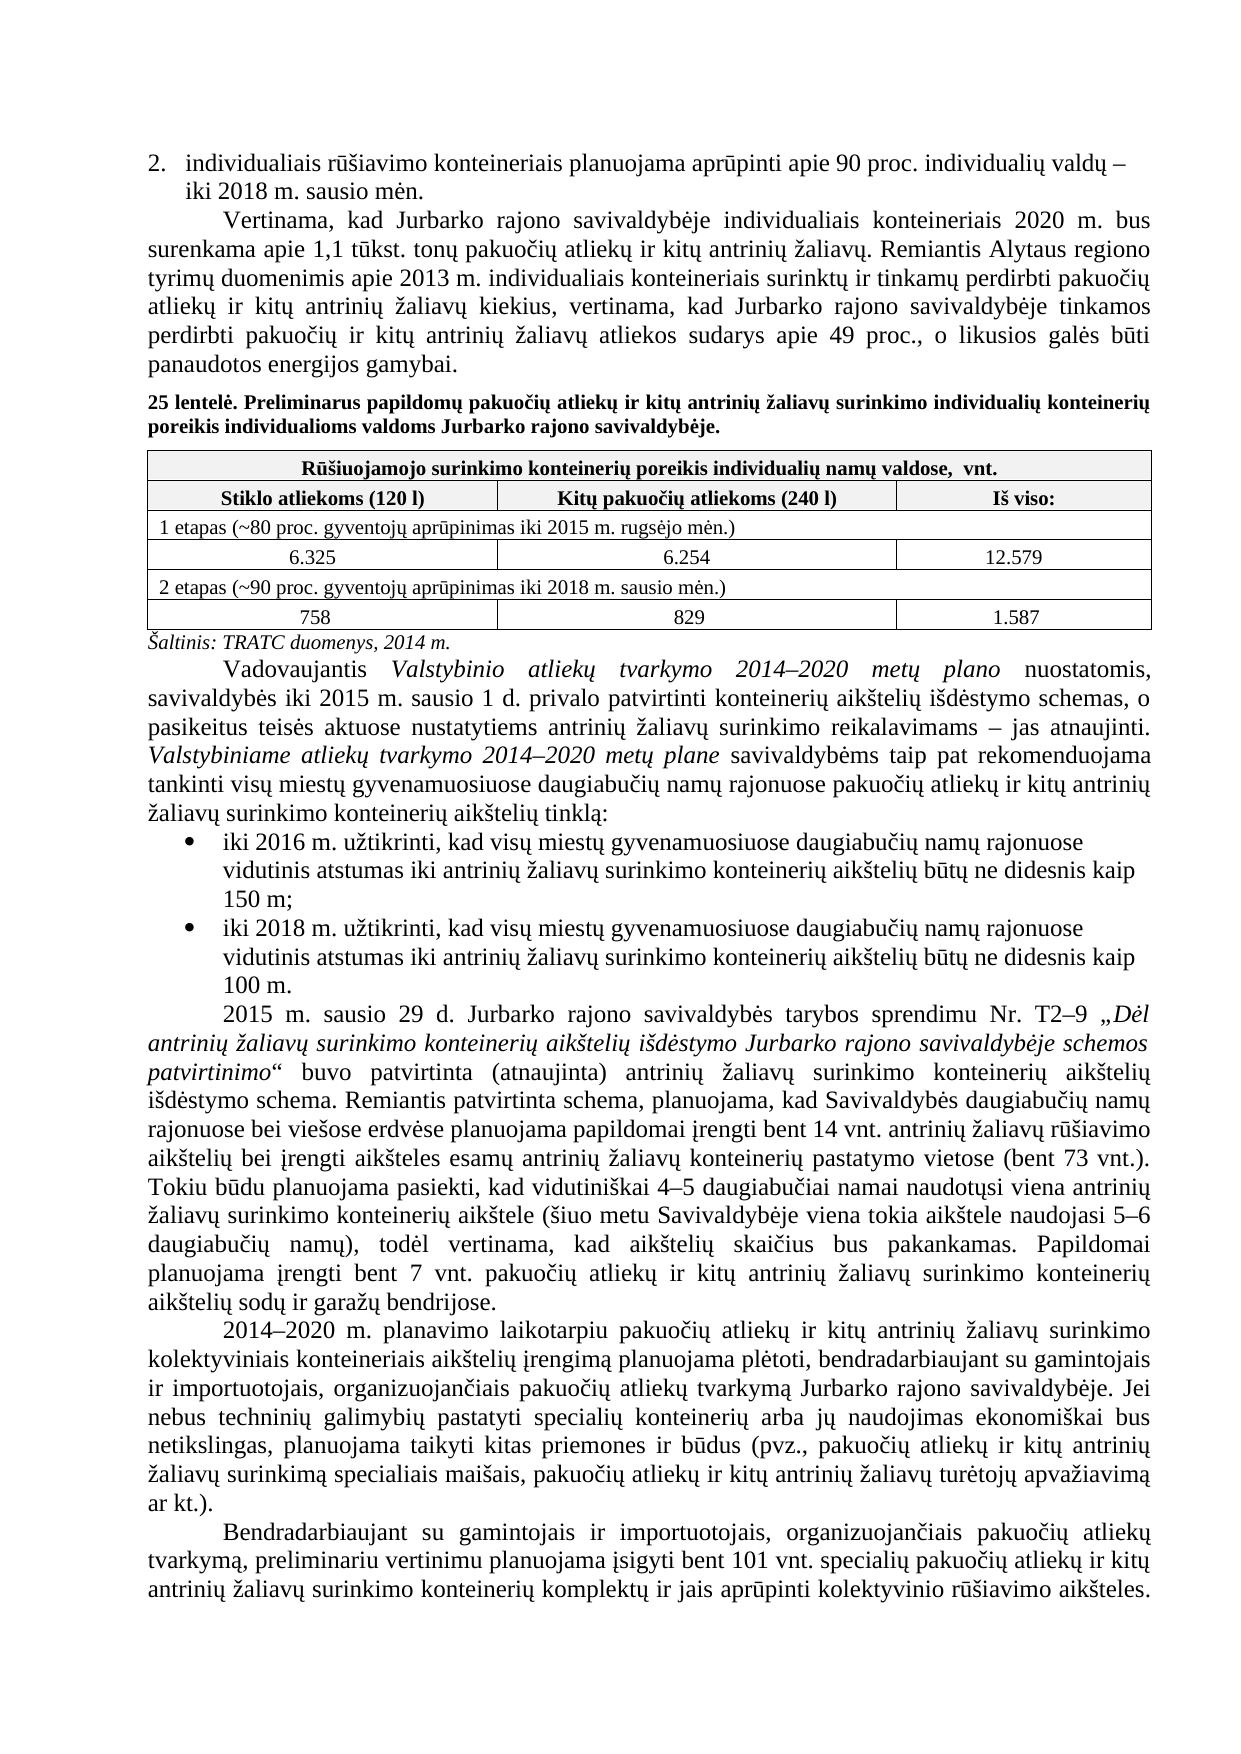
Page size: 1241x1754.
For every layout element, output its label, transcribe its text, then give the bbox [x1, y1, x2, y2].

table_cell 829 [498, 600, 896, 629]
table_cell 6.325 [148, 540, 497, 569]
text 2015 m. sausio 29 d. Jurbarko rajono savivaldybės tarybos sprendimu Nr. T2–9 „Dėl antrinių žaliavų surinkimo konteinerių aikštelių išdėstymo Jurbarko rajono savivaldybėje schemos patvirtinimo“ buvo patvirtinta (atnaujinta) antrinių žaliavų surinkimo konteinerių aikštelių išdėstymo schema. Remiantis patvirtinta schema, planuojama, kad Savivaldybės daugiabučių namų rajonuose bei viešose erdvėse planuojama papildomai įrengti bent 14 vnt. antrinių žaliavų rūšiavimo aikštelių bei įrengti aikšteles esamų antrinių žaliavų konteinerių pastatymo vietose (bent 73 vnt.). Tokiu būdu planuojama pasiekti, kad vidutiniškai 4–5 daugiabučiai namai naudotųsi viena antrinių žaliavų surinkimo konteinerių aikštele (šiuo metu Savivaldybėje viena tokia aikštele naudojasi 5–6 daugiabučių namų), todėl vertinama, kad aikštelių skaičius bus pakankamas. Papildomai planuojama įrengti bent 7 vnt. pakuočių atliekų ir kitų antrinių žaliavų surinkimo konteinerių aikštelių sodų ir garažų bendrijose. [148, 999, 1152, 1315]
table_cell 1.587 [897, 600, 1151, 629]
table_cell Iš viso: [897, 481, 1151, 509]
text Bendradarbiaujant su gamintojais ir importuotojais, organizuojančiais pakuočių atliekų tvarkymą, preliminariu vertinimu planuojama įsigyti bent 101 vnt. specialių pakuočių atliekų ir kitų antrinių žaliavų surinkimo konteinerių komplektų ir jais aprūpinti kolektyvinio rūšiavimo aikšteles. [148, 1517, 1152, 1603]
text 25 lentelė. Preliminarus papildomų pakuočių atliekų ir kitų antrinių žaliavų surinkimo individualių konteinerių poreikis individualioms valdoms Jurbarko rajono savivaldybėje. [148, 389, 1152, 438]
table_cell Stiklo atliekoms (120 l) [148, 481, 497, 509]
text  iki 2016 m. užtikrinti, kad visų miestų gyvenamuosiuose daugiabučių namų rajonuose vidutinis atstumas iki antrinių žaliavų surinkimo konteinerių aikštelių būtų ne didesnis kaip 150 m; [185, 827, 1152, 913]
text  iki 2018 m. užtikrinti, kad visų miestų gyvenamuosiuose daugiabučių namų rajonuose vidutinis atstumas iki antrinių žaliavų surinkimo konteinerių aikštelių būtų ne didesnis kaip 100 m. [185, 913, 1152, 999]
text 2. individualiais rūšiavimo konteineriais planuojama aprūpinti apie 90 proc. individualių valdų – iki 2018 m. sausio mėn. [148, 148, 1152, 205]
table_cell 2 etapas (~90 proc. gyventojų aprūpinimas iki 2018 m. sausio mėn.) [148, 570, 1151, 599]
table_cell 1 etapas (~80 proc. gyventojų aprūpinimas iki 2015 m. rugsėjo mėn.) [148, 511, 1151, 539]
text Vadovaujantis Valstybinio atliekų tvarkymo 2014–2020 metų plano nuostatomis, savivaldybės iki 2015 m. sausio 1 d. privalo patvirtinti konteinerių aikštelių išdėstymo schemas, o pasikeitus teisės aktuose nustatytiems antrinių žaliavų surinkimo reikalavimams – jas atnaujinti. Valstybiniame atliekų tvarkymo 2014–2020 metų plane savivaldybėms taip pat rekomenduojama tankinti visų miestų gyvenamuosiuose daugiabučių namų rajonuose pakuočių atliekų ir kitų antrinių žaliavų surinkimo konteinerių aikštelių tinklą: [148, 654, 1152, 827]
table_cell 6.254 [498, 540, 896, 569]
table_cell 12.579 [897, 540, 1151, 569]
text Šaltinis: TRATC duomenys, 2014 m. [148, 630, 1152, 654]
text 2014–2020 m. planavimo laikotarpiu pakuočių atliekų ir kitų antrinių žaliavų surinkimo kolektyviniais konteineriais aikštelių įrengimą planuojama plėtoti, bendradarbiaujant su gamintojais ir importuotojais, organizuojančiais pakuočių atliekų tvarkymą Jurbarko rajono savivaldybėje. Jei nebus techninių galimybių pastatyti specialių konteinerių arba jų naudojimas ekonomiškai bus netikslingas, planuojama taikyti kitas priemones ir būdus (pvz., pakuočių atliekų ir kitų antrinių žaliavų surinkimą specialiais maišais, pakuočių atliekų ir kitų antrinių žaliavų turėtojų apvažiavimą ar kt.). [148, 1315, 1152, 1517]
table_header Rūšiuojamojo surinkimo konteinerių poreikis individualių namų valdose, vnt. [148, 451, 1151, 479]
text Vertinama, kad Jurbarko rajono savivaldybėje individualiais konteineriais 2020 m. bus surenkama apie 1,1 tūkst. tonų pakuočių atliekų ir kitų antrinių žaliavų. Remiantis Alytaus regiono tyrimų duomenimis apie 2013 m. individualiais konteineriais surinktų ir tinkamų perdirbti pakuočių atliekų ir kitų antrinių žaliavų kiekius, vertinama, kad Jurbarko rajono savivaldybėje tinkamos perdirbti pakuočių ir kitų antrinių žaliavų atliekos sudarys apie 49 proc., o likusios galės būti panaudotos energijos gamybai. [148, 205, 1152, 378]
table_cell 758 [148, 600, 497, 629]
table_cell Kitų pakuočių atliekoms (240 l) [498, 481, 896, 509]
